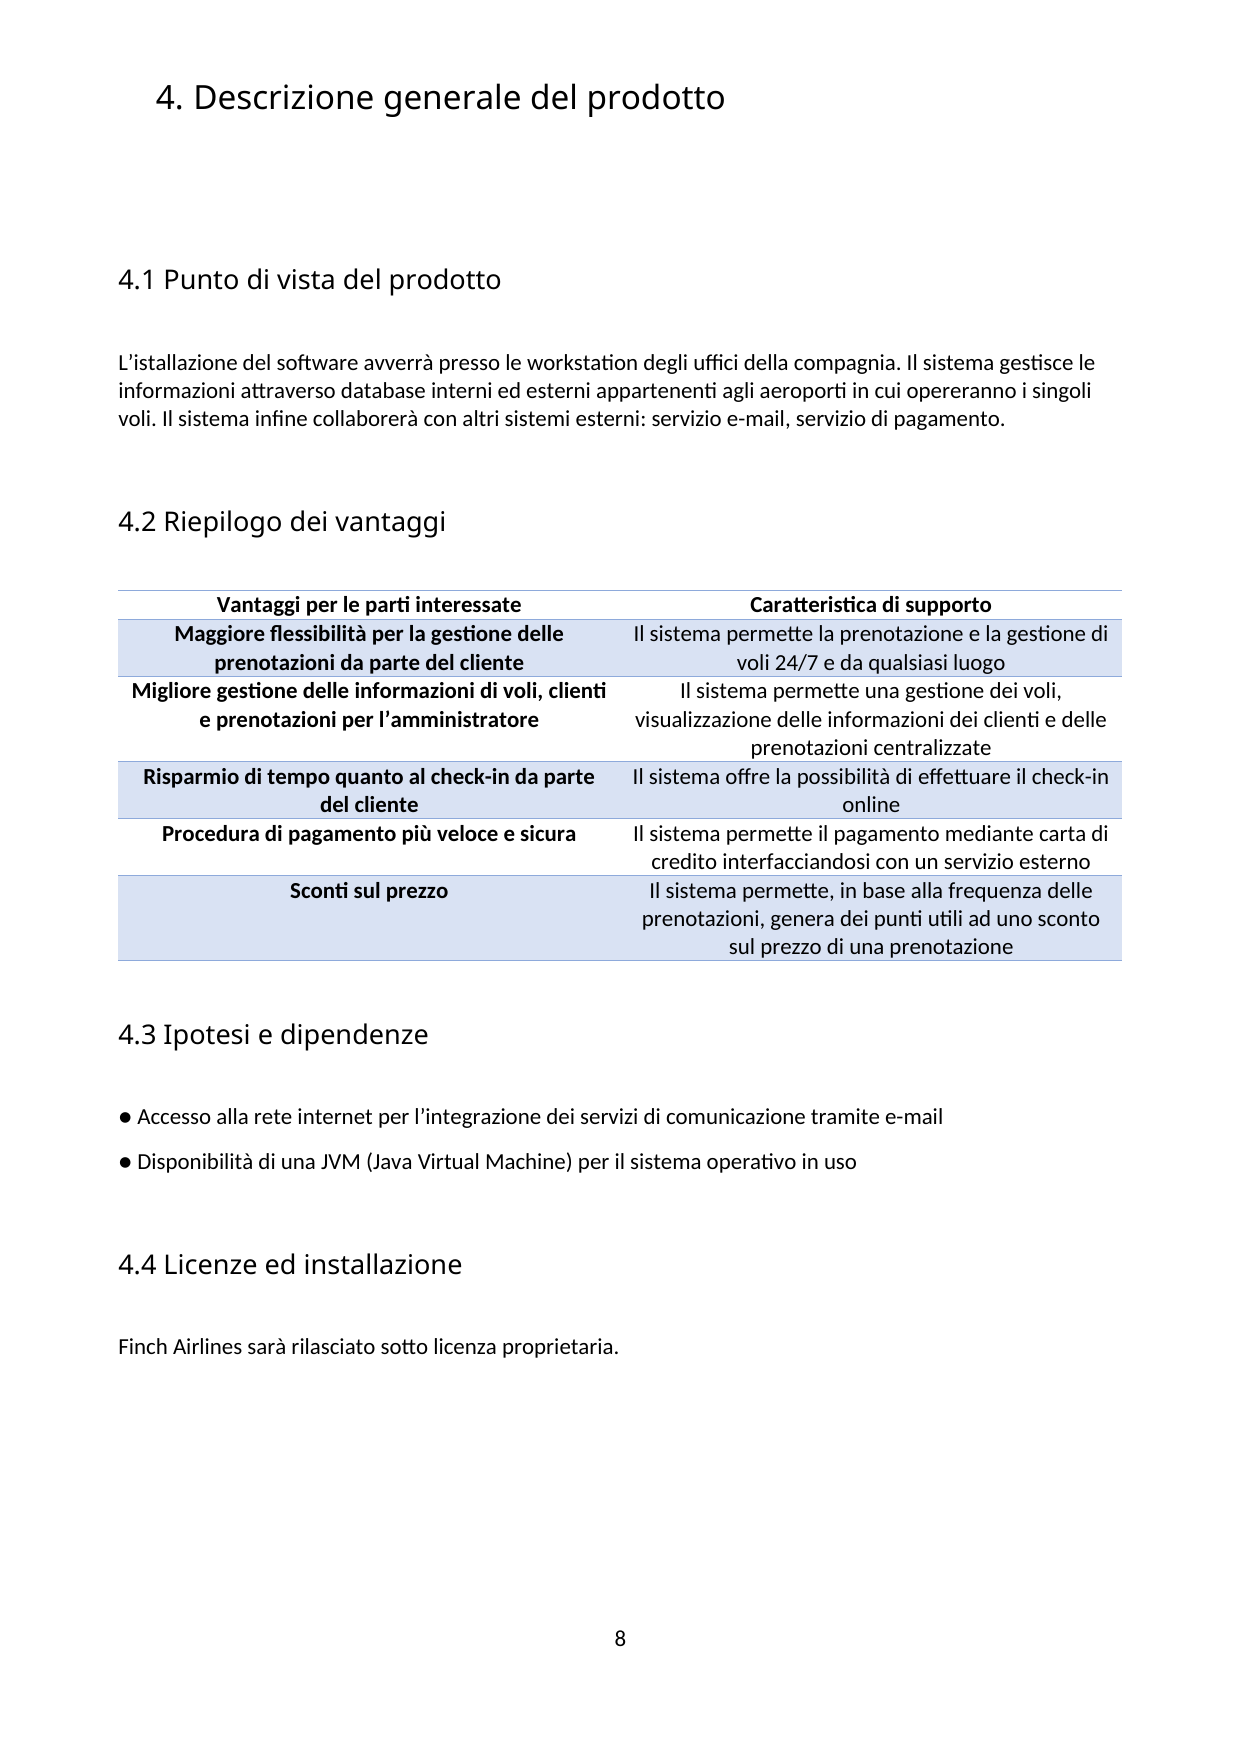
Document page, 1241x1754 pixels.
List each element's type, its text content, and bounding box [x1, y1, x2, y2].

table_header Caratteristica di supporto [620, 591, 1122, 618]
table_cell Il sistema permette il pagamento mediante carta di credito interfacciandosi con un servizio esterno [620, 819, 1122, 875]
table_cell Il sistema permette la prenotazione e la gestione di voli 24/7 e da qualsiasi luogo [620, 620, 1122, 676]
table_cell Risparmio di tempo quanto al check-in da parte del cliente [118, 762, 620, 818]
table_cell Il sistema offre la possibilità di effettuare il check-in online [620, 762, 1122, 818]
table_cell Maggiore flessibilità per la gestione delle prenotazioni da parte del cliente [118, 620, 620, 676]
subtitle 4.4 Licenze ed installazione [118, 1246, 1122, 1282]
subtitle 4.3 Ipotesi e dipendenze [118, 1015, 1122, 1052]
table_header Vantaggi per le parti interessate [118, 591, 620, 618]
list Descrizione generale del prodotto [156, 74, 1122, 119]
table_cell Sconti sul prezzo [118, 876, 620, 960]
table_cell Il sistema permette, in base alla frequenza delle prenotazioni, genera dei punti utili ad uno sconto sul prezzo di una prenotazione [620, 876, 1122, 960]
table_cell Procedura di pagamento più veloce e sicura [118, 819, 620, 875]
table_cell Migliore gestione delle informazioni di voli, clienti e prenotazioni per l’amministratore [118, 677, 620, 761]
text Finch Airlines sarà rilasciato sotto licenza proprietaria. [118, 1332, 1122, 1361]
subtitle 4.1 Punto di vista del prodotto [118, 261, 1122, 298]
text L’istallazione del software avverrà presso le workstation degli uffici della compagnia. Il sistema gestisce le informazioni attraverso database interni ed esterni appartenenti agli aeroporti in cui opereranno i singoli voli. Il sistema infine collaborerà con altri sistemi esterni: servizio e-mail, servizio di pagamento. [118, 348, 1122, 432]
table_cell Il sistema permette una gestione dei voli, visualizzazione delle informazioni dei clienti e delle prenotazioni centralizzate [620, 677, 1122, 761]
text ● Disponibilità di una JVM (Java Virtual Machine) per il sistema operativo in uso [118, 1147, 1122, 1175]
text ● Accesso alla rete internet per l’integrazione dei servizi di comunicazione tramite e-mail [118, 1102, 1122, 1130]
subtitle 4.2 Riepilogo dei vantaggi [118, 503, 1122, 539]
